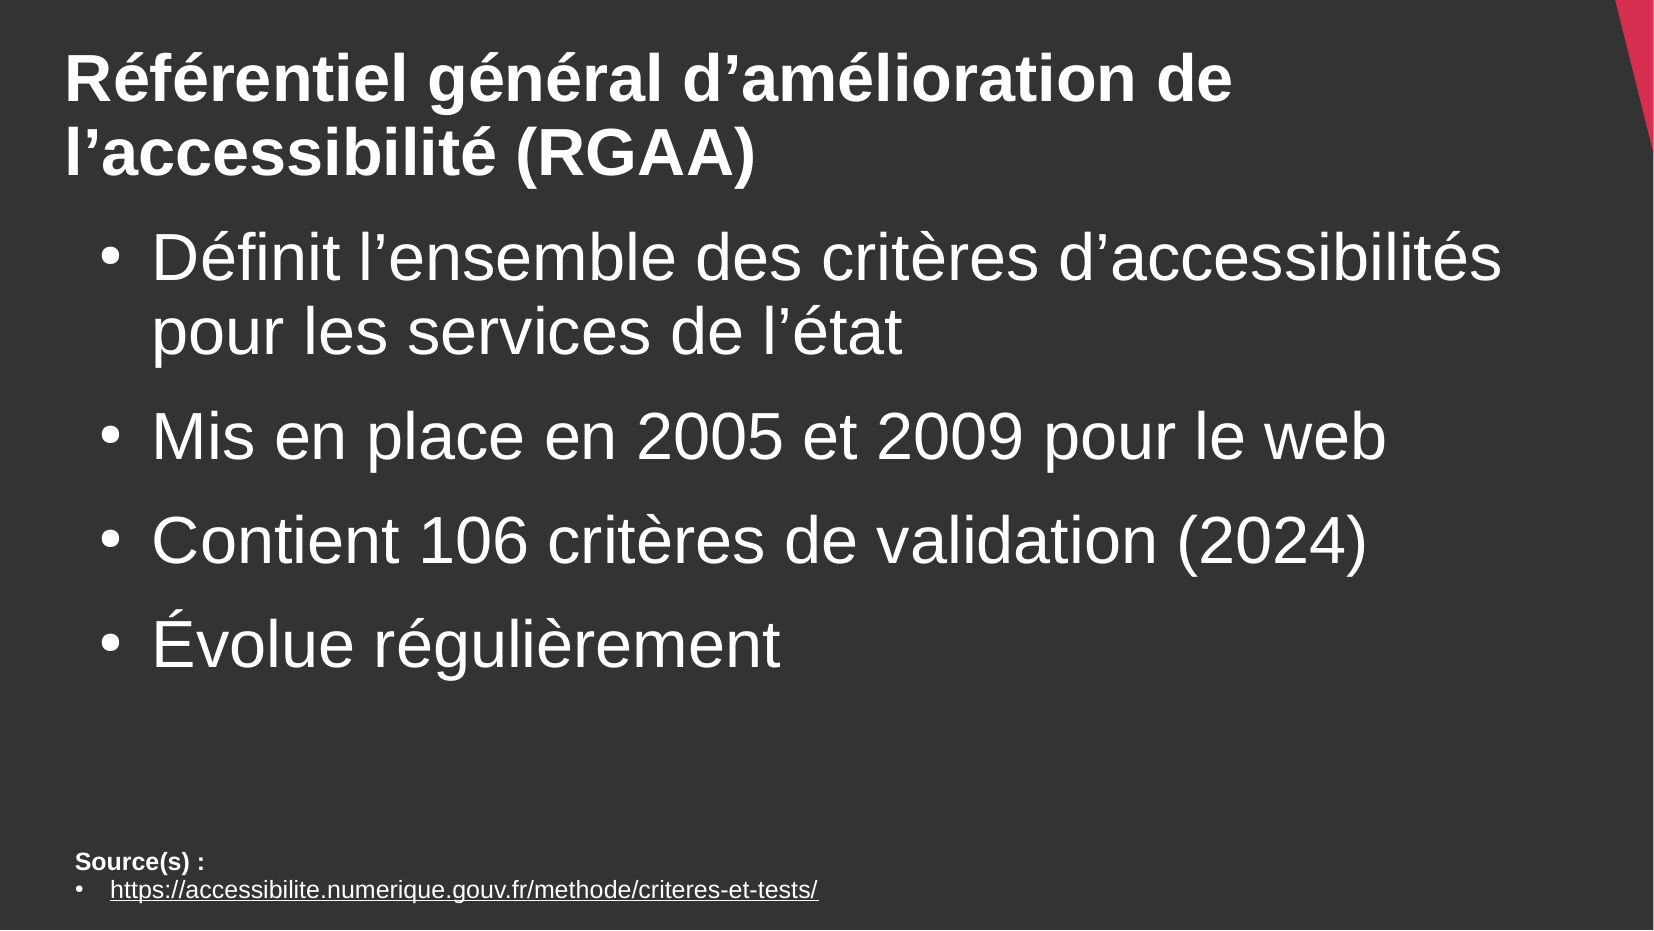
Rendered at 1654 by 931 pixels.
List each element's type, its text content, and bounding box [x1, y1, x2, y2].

text_box [1615, 0, 1654, 156]
title Référentiel général d’amélioration de l’accessibilité (RGAA) [64, 40, 1553, 191]
list Définit l’ensemble des critères d’accessibilités pour les services de l’état Mis en place en 2005 et 2009 pour le web Contient 106 critères de validation (2024) Évolue régulièrement [80, 219, 1635, 761]
text_box Source(s) : https://accessibilite.numerique.gouv.fr/methode/criteres-et-tests/ [60, 840, 1546, 916]
